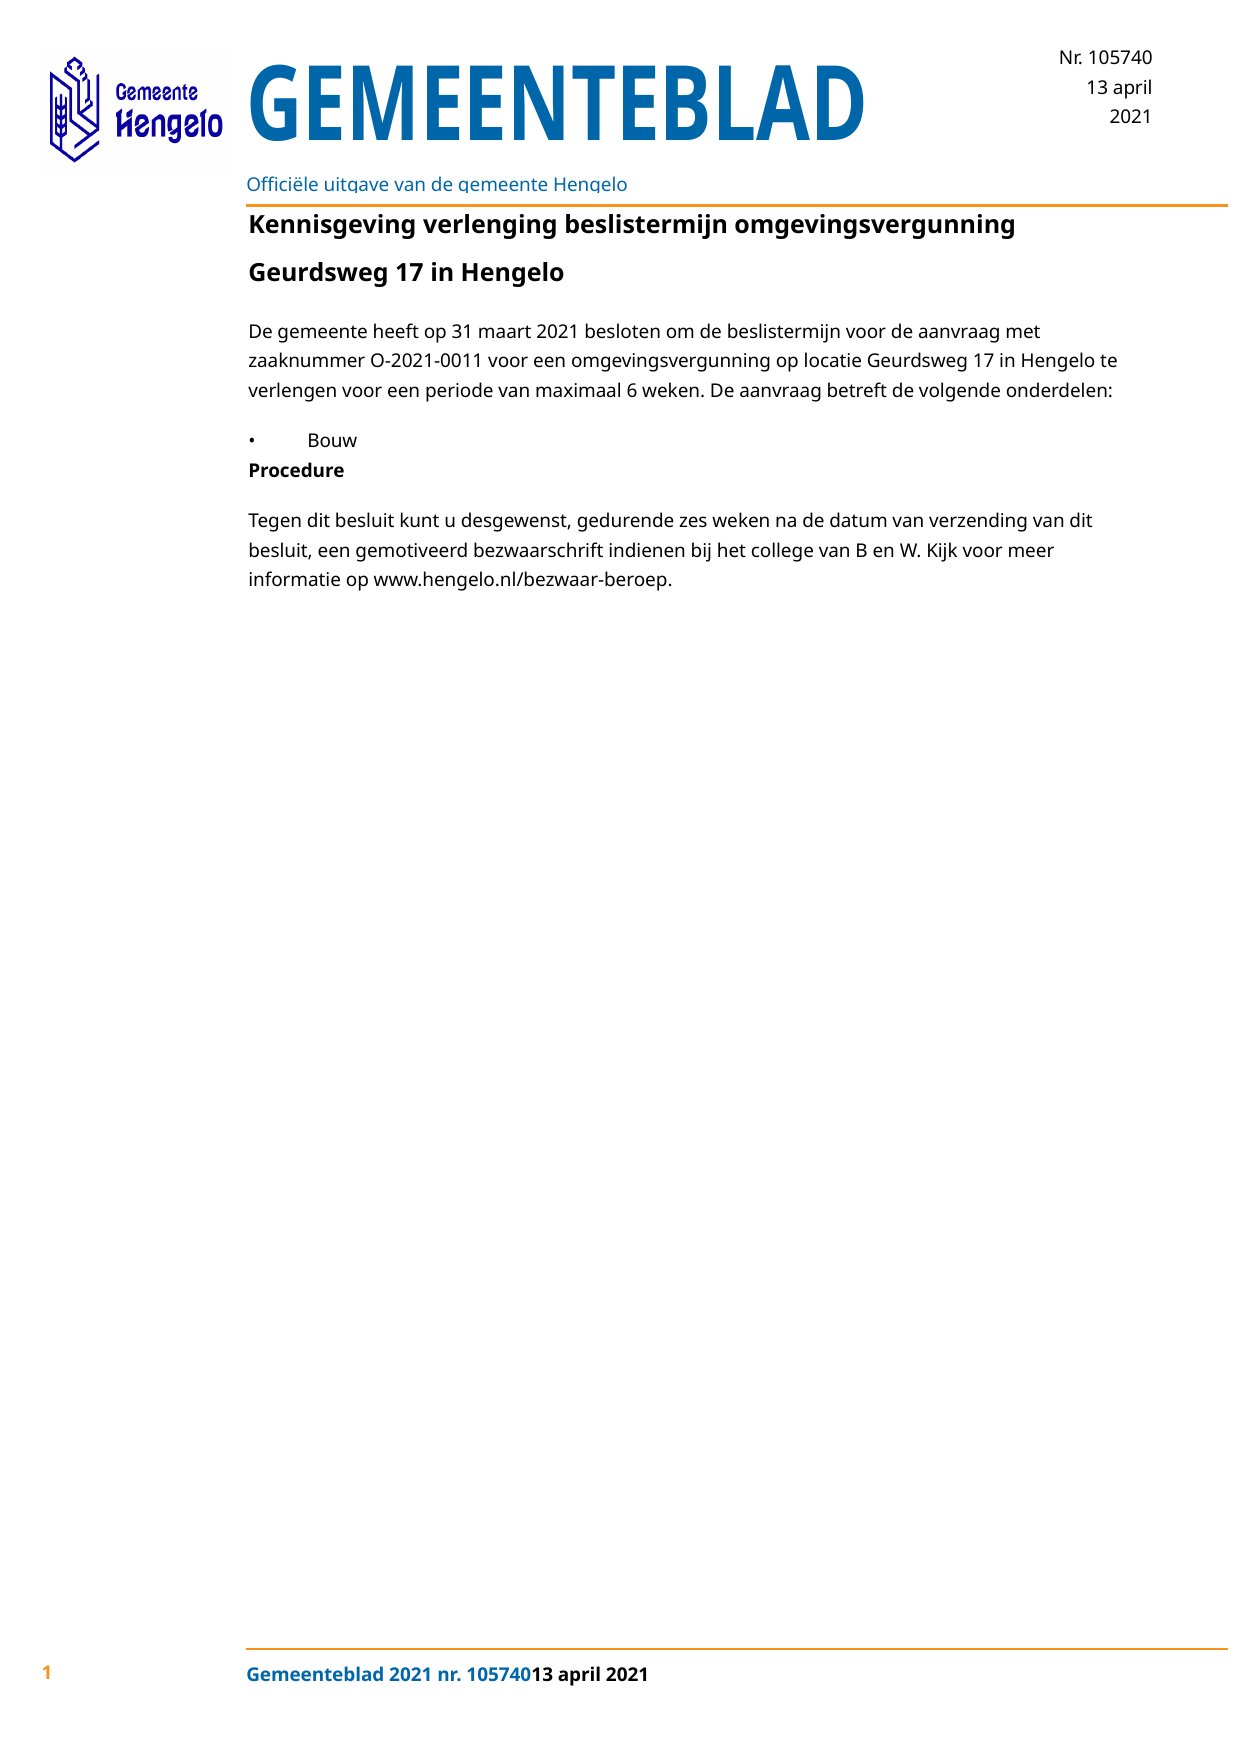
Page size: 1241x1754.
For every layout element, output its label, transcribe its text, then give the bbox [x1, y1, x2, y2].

text Kennisgeving verlenging beslistermijn omgevingsvergunning Geurdsweg 17 in Hengelo [248, 207, 1152, 288]
list Bouw [248, 427, 1152, 453]
picture [41, 47, 231, 172]
text Procedure [248, 457, 1152, 483]
text De gemeente heeft op 31 maart 2021 besloten om de beslistermijn voor de aanvraag met zaaknummer O-2021-0011 voor een omgevingsvergunning op locatie Geurdsweg 17 in Hengelo te verlengen voor een periode van maximaal 6 weken. De aanvraag betreft de volgende onderdelen: [248, 318, 1152, 403]
text Tegen dit besluit kunt u desgewenst, gedurende zes weken na de datum van verzending van dit besluit, een gemotiveerd bezwaarschrift indienen bij het college van B en W. Kijk voor meer informatie op www.hengelo.nl/bezwaar-beroep. [248, 507, 1152, 592]
